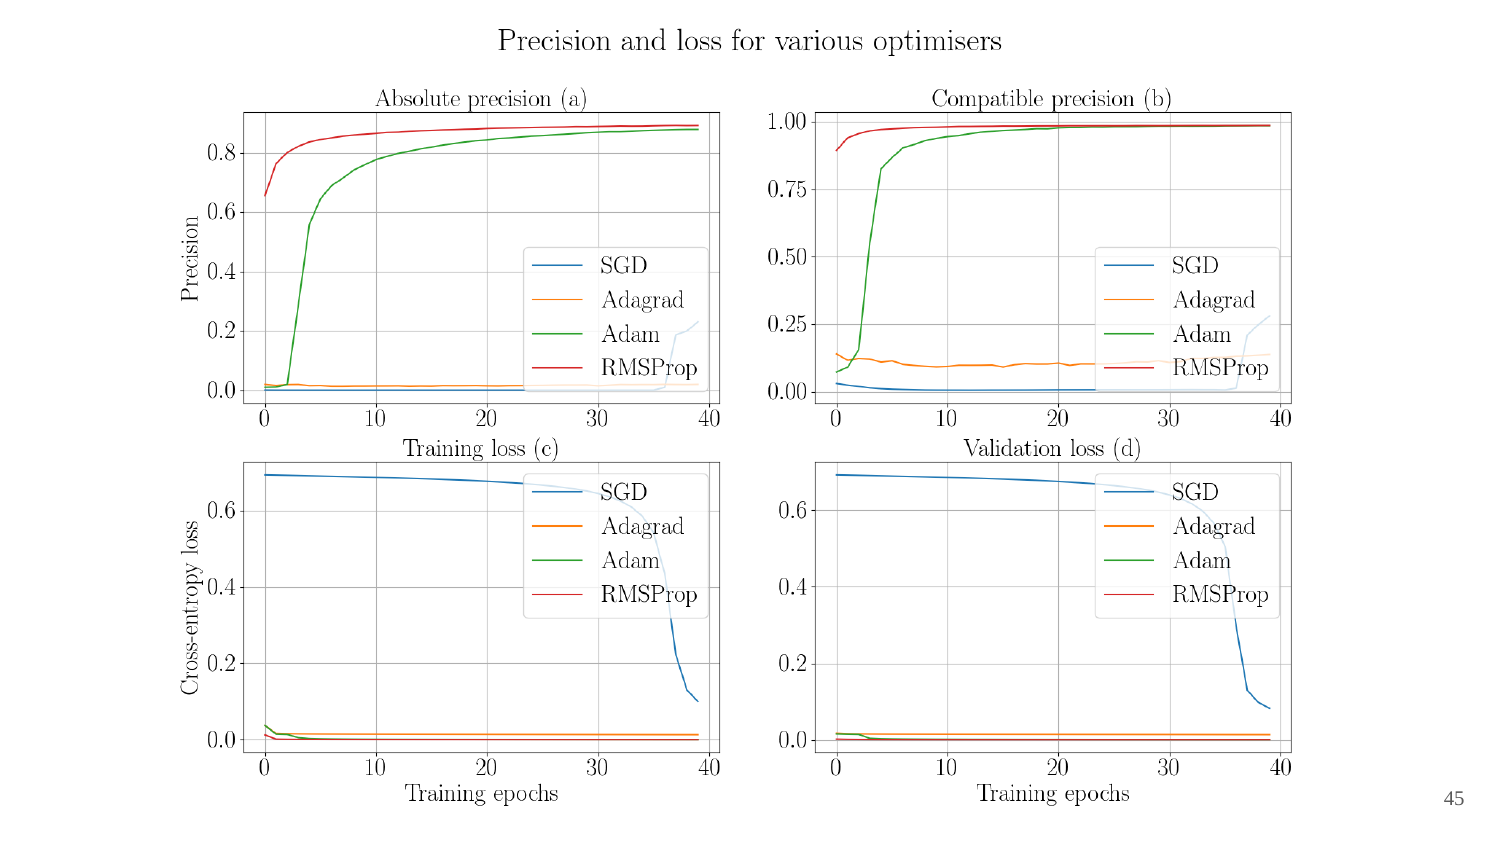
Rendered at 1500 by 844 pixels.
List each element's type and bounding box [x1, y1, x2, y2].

picture [74, 12, 1426, 844]
slide_number [1426, 764, 1480, 830]
